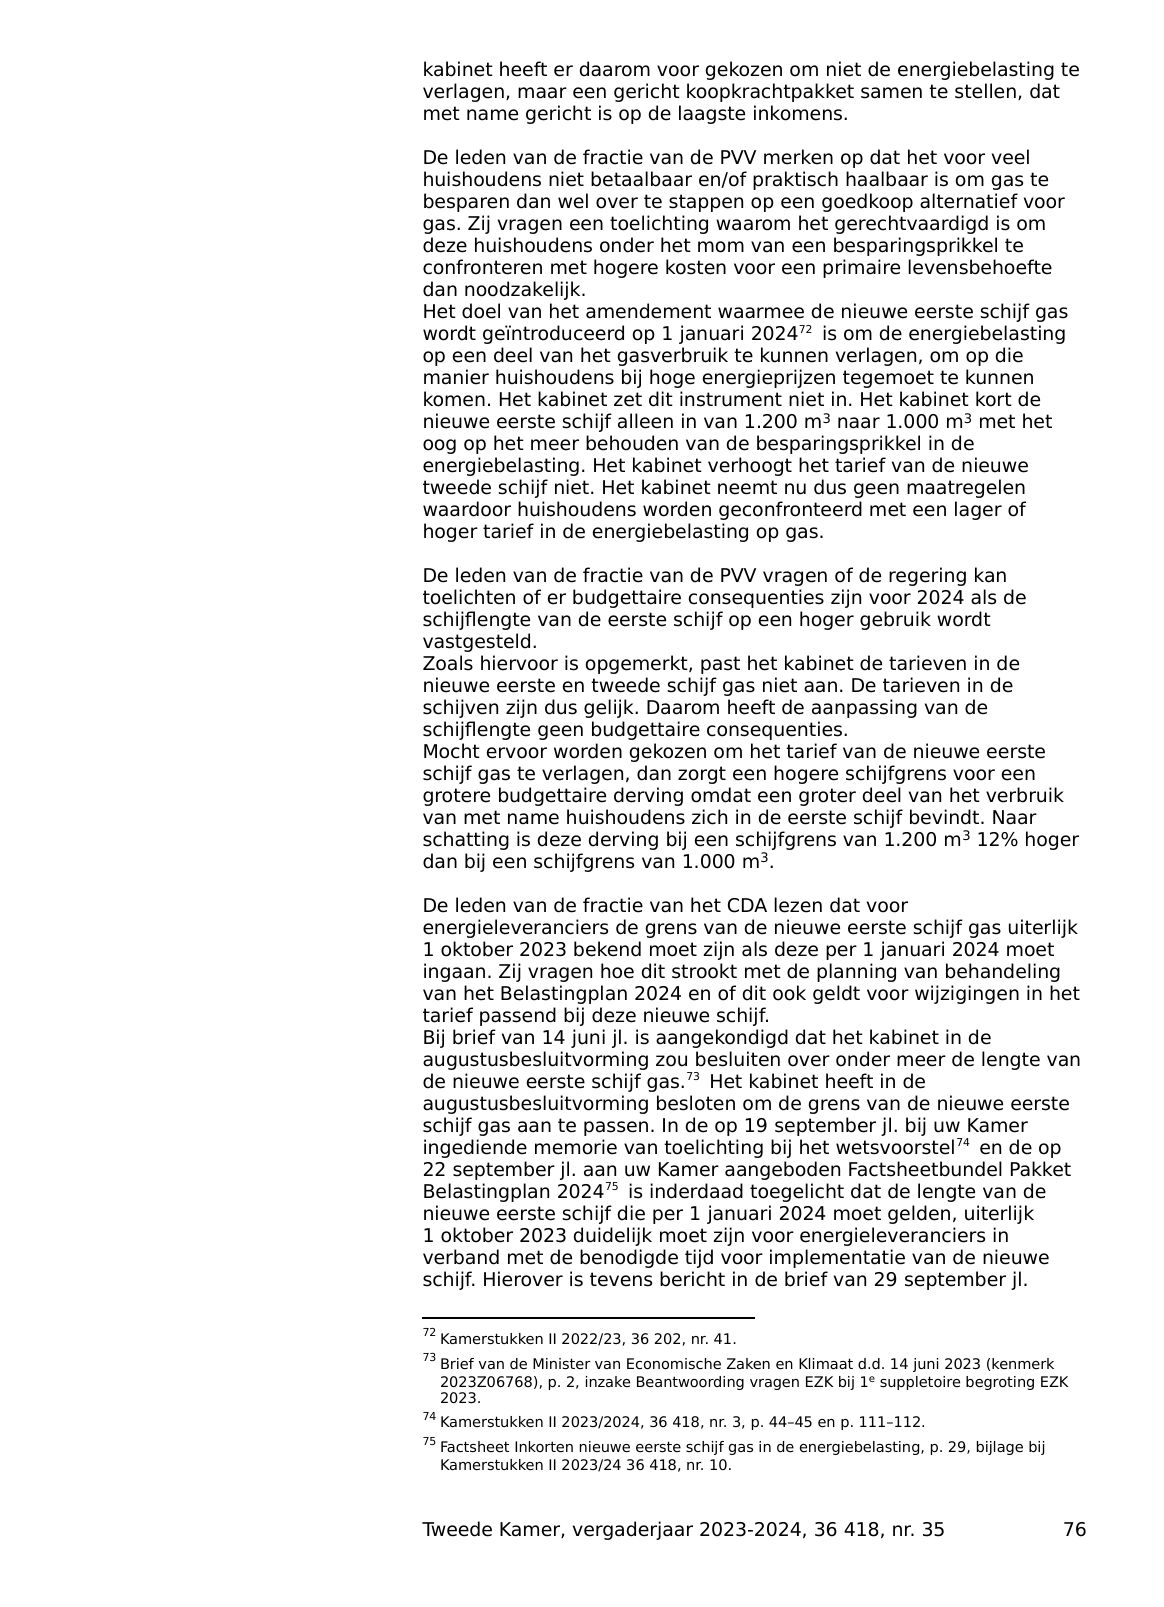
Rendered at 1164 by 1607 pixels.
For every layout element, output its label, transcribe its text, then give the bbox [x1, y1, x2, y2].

text Mocht ervoor worden gekozen om het tarief van de nieuwe eerste schijf gas te verlagen, dan zorgt een hogere schijfgrens voor een grotere budgettaire derving omdat een groter deel van het verbruik van met name huishoudens zich in de eerste schijf bevindt. Naar schatting is deze derving bij een schijfgrens van 1.200 m3 12% hoger dan bij een schijfgrens van 1.000 m3. [422, 741, 1087, 873]
text Zoals hiervoor is opgemerkt, past het kabinet de tarieven in de nieuwe eerste en tweede schijf gas niet aan. De tarieven in de schijven zijn dus gelijk. Daarom heeft de aanpassing van de schijflengte geen budgettaire consequenties. [422, 653, 1087, 741]
text Bij brief van 14 juni jl. is aangekondigd dat het kabinet in de augustusbesluitvorming zou besluiten over onder meer de lengte van de nieuwe eerste schijf gas. Het kabinet heeft in de augustusbesluitvorming besloten om de grens van de nieuwe eerste schijf gas aan te passen. In de op 19 september jl. bij uw Kamer ingediende memorie van toelichting bij het wetsvoorstel en de op 22 september jl. aan uw Kamer aangeboden Factsheetbundel Pakket Belastingplan 2024 is inderdaad toegelicht dat de lengte van de nieuwe eerste schijf die per 1 januari 2024 moet gelden, uiterlijk 1 oktober 2023 duidelijk moet zijn voor energieleveranciers in verband met de benodigde tijd voor implementatie van de nieuwe schijf. Hierover is tevens bericht in de brief van 29 september jl. [422, 1027, 1087, 1291]
text Factsheet Inkorten nieuwe eerste schijf gas in de energiebelasting, p. 29, bijlage bij Kamerstukken II 2023/24 36 418, nr. 10. [422, 1435, 1087, 1474]
text De leden van de fractie van het CDA lezen dat voor energieleveranciers de grens van de nieuwe eerste schijf gas uiterlijk 1 oktober 2023 bekend moet zijn als deze per 1 januari 2024 moet ingaan. Zij vragen hoe dit strookt met de planning van behandeling van het Belastingplan 2024 en of dit ook geldt voor wijzigingen in het tarief passend bij deze nieuwe schijf. [422, 895, 1087, 1027]
text Kamerstukken II 2022/23, 36 202, nr. 41. [422, 1327, 1087, 1349]
text Het doel van het amendement waarmee de nieuwe eerste schijf gas wordt geïntroduceerd op 1 januari 2024 is om de energiebelasting op een deel van het gasverbruik te kunnen verlagen, om op die manier huishoudens bij hoge energieprijzen tegemoet te kunnen komen. Het kabinet zet dit instrument niet in. Het kabinet kort de nieuwe eerste schijf alleen in van 1.200 m3 naar 1.000 m3 met het oog op het meer behouden van de besparingsprikkel in de energiebelasting. Het kabinet verhoogt het tarief van de nieuwe tweede schijf niet. Het kabinet neemt nu dus geen maatregelen waardoor huishoudens worden geconfronteerd met een lager of hoger tarief in de energiebelasting op gas. [422, 301, 1087, 543]
text Brief van de Minister van Economische Zaken en Klimaat d.d. 14 juni 2023 (kenmerk 2023Z06768), p. 2, inzake Beantwoording vragen EZK bij 1e suppletoire begroting EZK 2023. [422, 1352, 1087, 1407]
text kabinet heeft er daarom voor gekozen om niet de energiebelasting te verlagen, maar een gericht koopkrachtpakket samen te stellen, dat met name gericht is op de laagste inkomens. [422, 59, 1087, 125]
text Kamerstukken II 2023/2024, 36 418, nr. 3, p. 44–45 en p. 111–112. [422, 1410, 1087, 1432]
text De leden van de fractie van de PVV vragen of de regering kan toelichten of er budgettaire consequenties zijn voor 2024 als de schijflengte van de eerste schijf op een hoger gebruik wordt vastgesteld. [422, 565, 1087, 653]
text De leden van de fractie van de PVV merken op dat het voor veel huishoudens niet betaalbaar en/of praktisch haalbaar is om gas te besparen dan wel over te stappen op een goedkoop alternatief voor gas. Zij vragen een toelichting waarom het gerechtvaardigd is om deze huishoudens onder het mom van een besparingsprikkel te confronteren met hogere kosten voor een primaire levensbehoefte dan noodzakelijk. [422, 147, 1087, 301]
